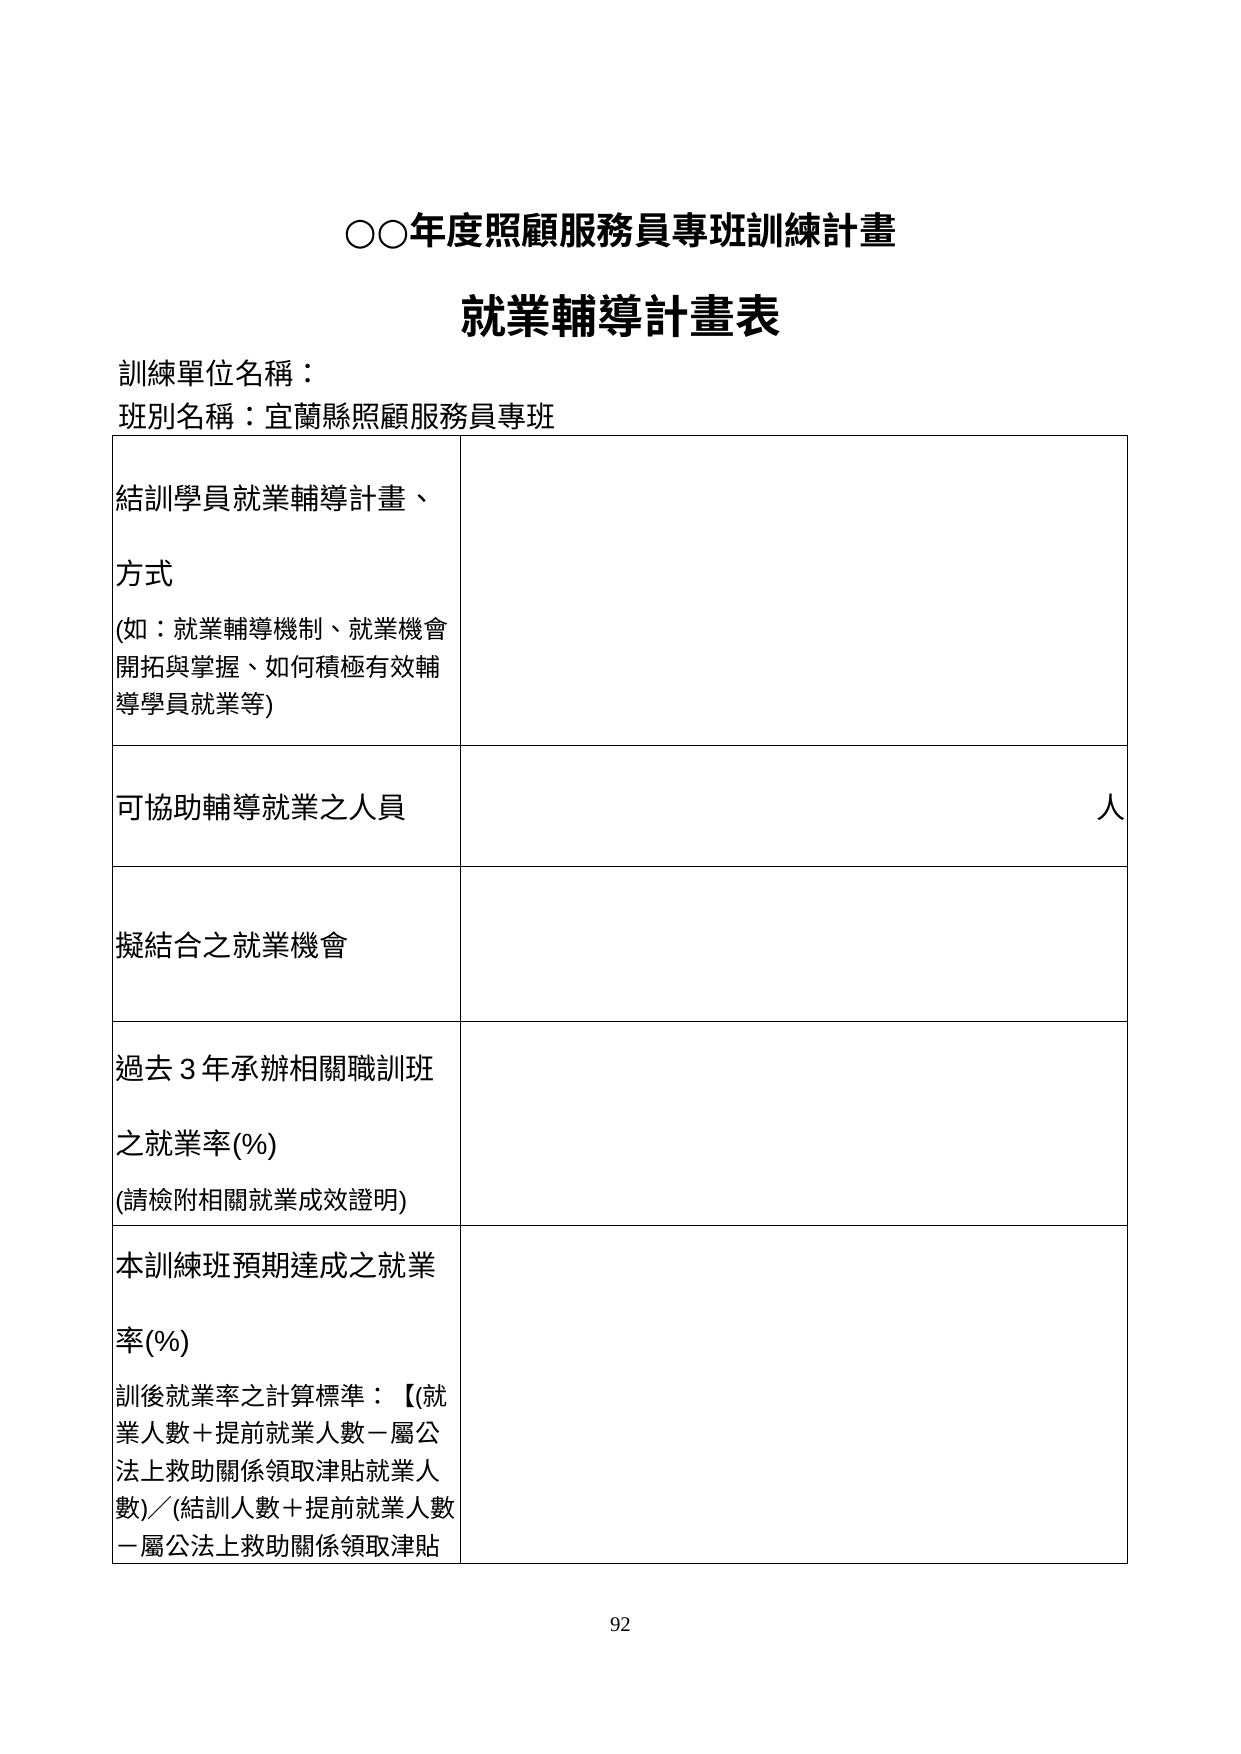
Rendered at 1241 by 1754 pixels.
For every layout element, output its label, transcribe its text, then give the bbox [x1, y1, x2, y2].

text 訓練單位名稱： [118, 351, 1122, 393]
table_header 結訓學員就業輔導計畫、方式 (如：就業輔導機制、就業機會開拓與掌握、如何積極有效輔導學員就業等) [113, 436, 460, 745]
text 就業輔導計畫表 [118, 276, 1122, 351]
table_cell 過去3年承辦相關職訓班之就業率(%) (請檢附相關就業成效證明) [113, 1022, 460, 1225]
table_cell [461, 1226, 1127, 1563]
table_cell [461, 867, 1127, 1021]
table_cell 擬結合之就業機會 [113, 867, 460, 1021]
table_cell 本訓練班預期達成之就業率(%) 訓後就業率之計算標準：【(就業人數＋提前就業人數－屬公法上救助關係領取津貼就業人數)／(結訓人數＋提前就業人數－屬公法上救助關係領取津貼 [113, 1226, 460, 1563]
text 班別名稱：宜蘭縣照顧服務員專班 [118, 393, 1122, 435]
table_header [461, 436, 1127, 745]
table_cell 可協助輔導就業之人員 [113, 746, 460, 866]
table_cell [461, 1022, 1127, 1225]
text ○○年度照顧服務員專班訓練計畫 [118, 190, 1122, 265]
table_cell 人 [461, 746, 1127, 866]
